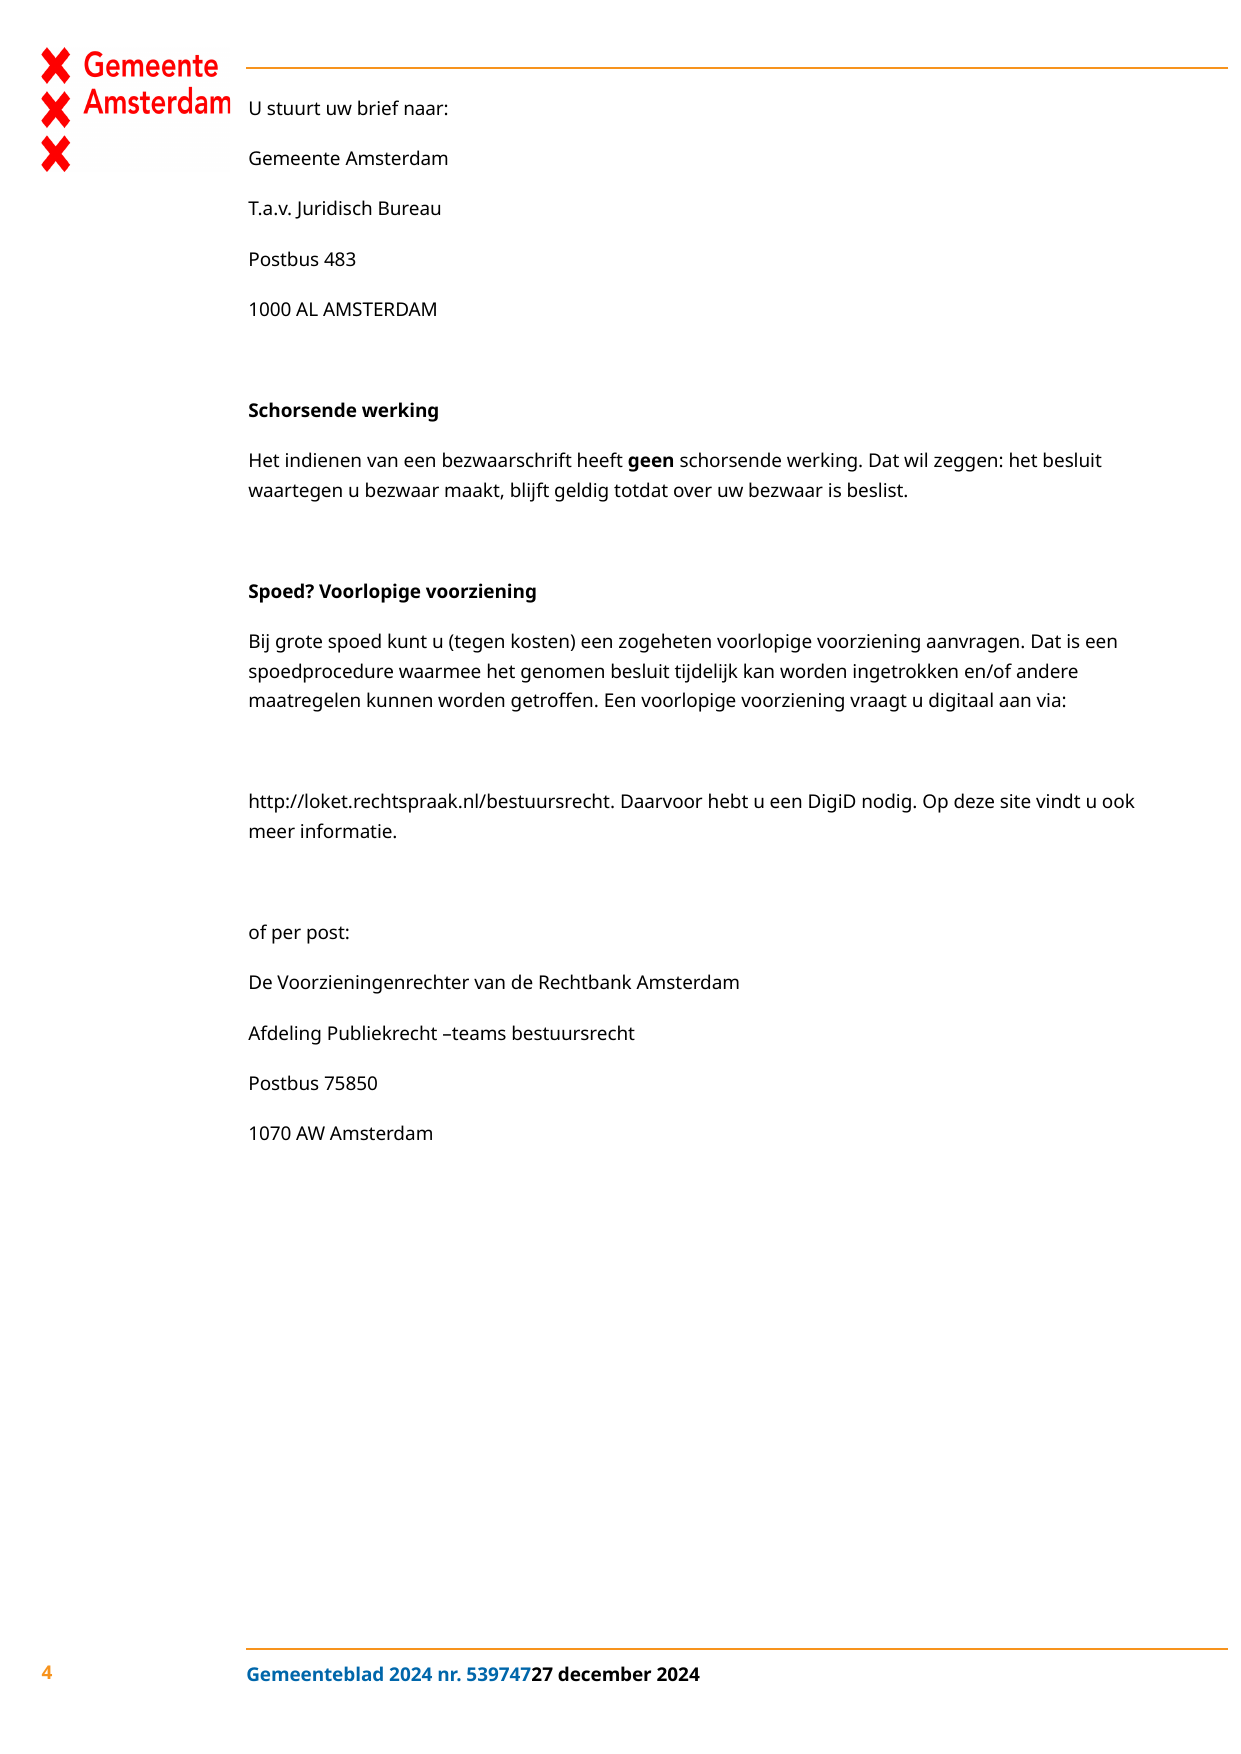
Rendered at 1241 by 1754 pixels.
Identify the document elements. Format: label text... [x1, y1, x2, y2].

text 1000 AL AMSTERDAM [248, 296, 1152, 322]
text Spoed? Voorlopige voorziening [248, 578, 1152, 604]
text De Voorzieningenrechter van de Rechtbank Amsterdam [248, 969, 1152, 995]
text Het indienen van een bezwaarschrift heeft geen schorsende werking. Dat wil zeggen: het besluit waartegen u bezwaar maakt, blijft geldig totdat over uw bezwaar is beslist. [248, 448, 1152, 503]
text Afdeling Publiekrecht –teams bestuursrecht [248, 1020, 1152, 1046]
text Postbus 483 [248, 246, 1152, 272]
text Postbus 75850 [248, 1070, 1152, 1096]
picture [41, 47, 231, 172]
text Bij grote spoed kunt u (tegen kosten) een zogeheten voorlopige voorziening aanvragen. Dat is een spoedprocedure waarmee het genomen besluit tijdelijk kan worden ingetrokken en/of andere maatregelen kunnen worden getroffen. Een voorlopige voorziening vraagt u digitaal aan via: [248, 628, 1152, 713]
text 1070 AW Amsterdam [248, 1121, 1152, 1146]
text http://loket.rechtspraak.nl/bestuursrecht. Daarvoor hebt u een DigiD nodig. Op deze site vindt u ook meer informatie. [248, 788, 1152, 844]
text Schorsende werking [248, 397, 1152, 423]
text Gemeente Amsterdam [248, 145, 1152, 171]
text U stuurt uw brief naar: [248, 95, 1152, 121]
text T.a.v. Juridisch Bureau [248, 196, 1152, 221]
text of per post: [248, 919, 1152, 945]
